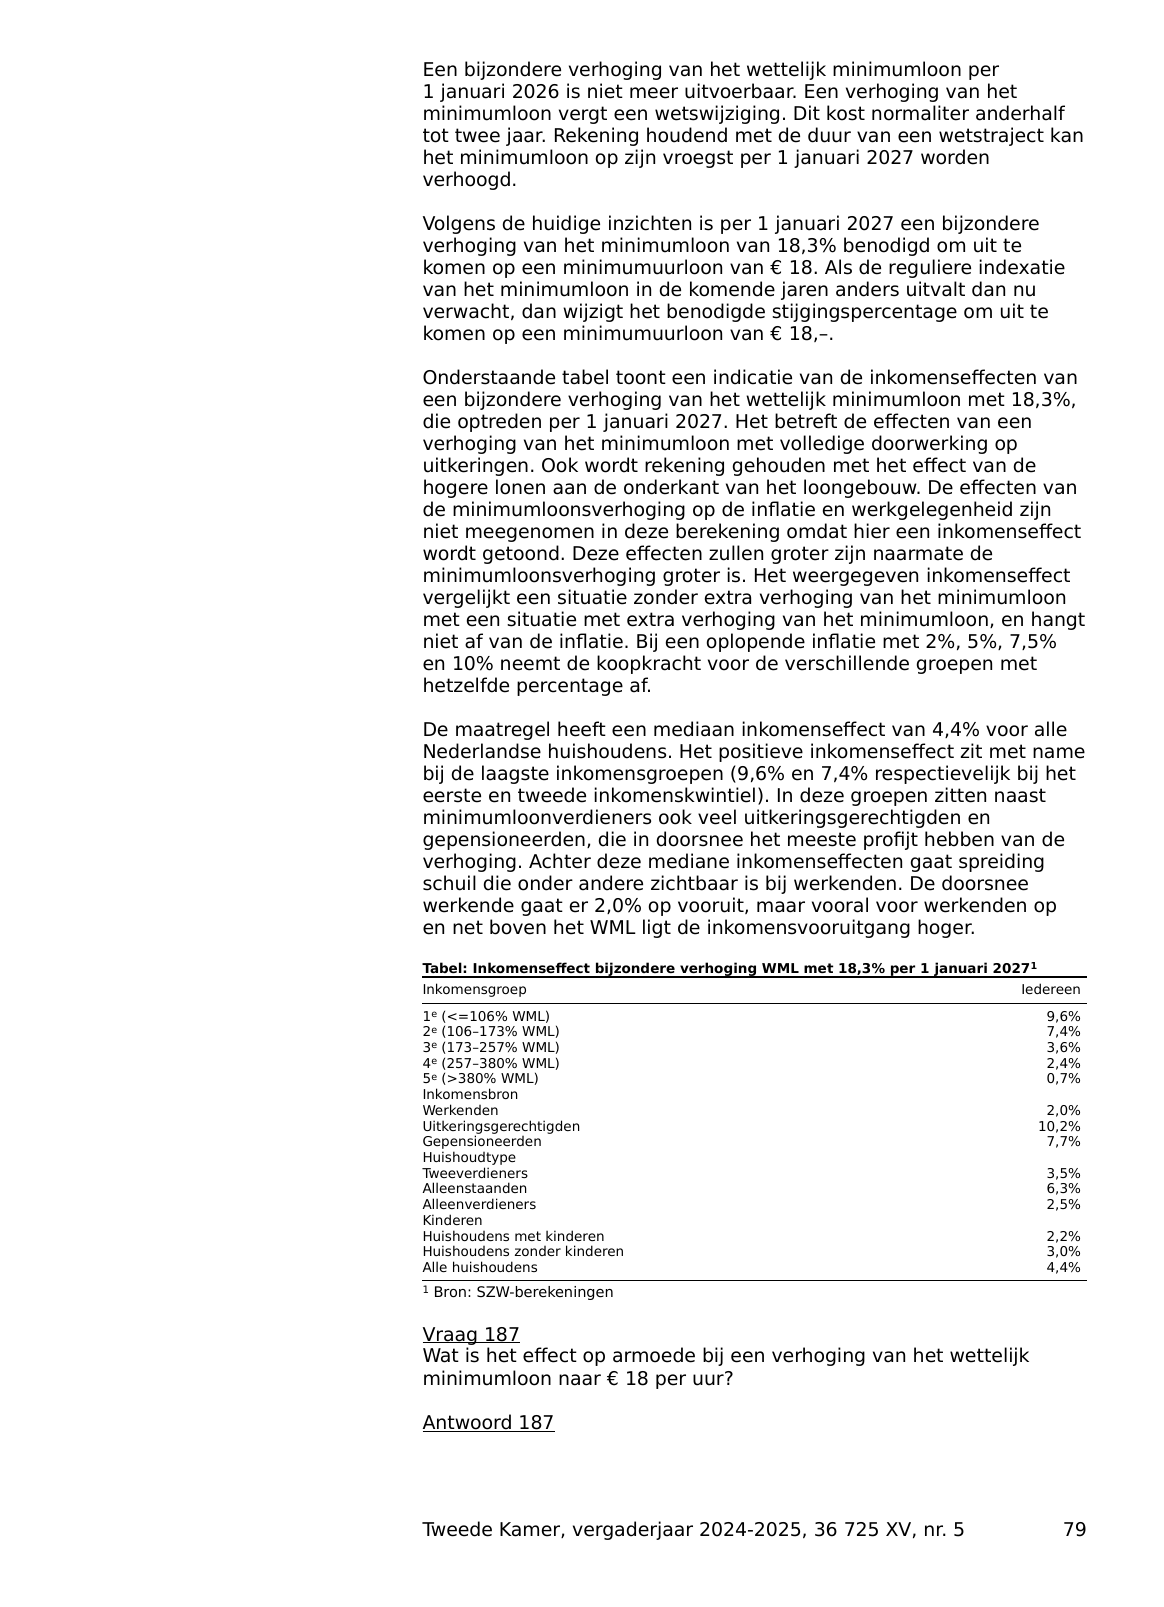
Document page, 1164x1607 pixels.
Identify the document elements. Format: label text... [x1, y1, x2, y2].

table_cell 6,3% [939, 1181, 1087, 1197]
table_cell 10,2% [939, 1119, 1087, 1134]
table_cell 0,7% [939, 1071, 1087, 1087]
table_cell Werkenden [422, 1103, 939, 1118]
table_cell 2,4% [939, 1056, 1087, 1071]
table_cell Huishoudens zonder kinderen [422, 1244, 939, 1260]
table_cell 3e (173–257% WML) [422, 1040, 939, 1056]
table_cell Alleenstaanden [422, 1181, 939, 1197]
table_cell 3,5% [939, 1166, 1087, 1181]
table_cell 1e (<=106% WML) [422, 1004, 939, 1024]
table_cell Kinderen [422, 1213, 939, 1228]
text Wat is het effect op armoede bij een verhoging van het wettelijk minimumloon naar € 18 per uur? [422, 1345, 1087, 1389]
table_cell Gepensioneerden [422, 1134, 939, 1150]
table_cell 2,0% [939, 1103, 1087, 1118]
table_cell Alleenverdieners [422, 1197, 939, 1213]
table_cell 3,0% [939, 1244, 1087, 1260]
table_cell 7,4% [939, 1024, 1087, 1040]
text Antwoord 187 [422, 1412, 1087, 1433]
table_cell 2,2% [939, 1229, 1087, 1244]
text Een bijzondere verhoging van het wettelijk minimumloon per 1 januari 2026 is niet meer uitvoerbaar. Een verhoging van het minimumloon vergt een wetswijziging. Dit kost normaliter anderhalf tot twee jaar. Rekening houdend met de duur van een wetstraject kan het minimumloon op zijn vroegst per 1 januari 2027 worden verhoogd. [422, 59, 1087, 191]
table_cell 1 Bron: SZW-berekeningen [422, 1281, 1087, 1301]
text Vraag 187 [422, 1323, 1087, 1345]
table_cell 3,6% [939, 1040, 1087, 1056]
table_cell 2,5% [939, 1197, 1087, 1213]
table_cell Alle huishoudens [422, 1260, 939, 1280]
table_cell Iedereen [939, 978, 1087, 1003]
text De maatregel heeft een mediaan inkomenseffect van 4,4% voor alle Nederlandse huishoudens. Het positieve inkomenseffect zit met name bij de laagste inkomensgroepen (9,6% en 7,4% respectievelijk bij het eerste en tweede inkomenskwintiel). In deze groepen zitten naast minimumloonverdieners ook veel uitkeringsgerechtigden en gepensioneerden, die in doorsnee het meeste profijt hebben van de verhoging. Achter deze mediane inkomenseffecten gaat spreiding schuil die onder andere zichtbaar is bij werkenden. De doorsnee werkende gaat er 2,0% op vooruit, maar vooral voor werkenden op en net boven het WML ligt de inkomensvooruitgang hoger. [422, 719, 1087, 939]
table_cell Huishoudens met kinderen [422, 1229, 939, 1244]
table_cell 7,7% [939, 1134, 1087, 1150]
table_cell [939, 1087, 1087, 1103]
table_cell [939, 1213, 1087, 1228]
table_cell Uitkeringsgerechtigden [422, 1119, 939, 1134]
table_cell Inkomensbron [422, 1087, 939, 1103]
table_cell 9,6% [939, 1004, 1087, 1024]
table_cell 4,4% [939, 1260, 1087, 1280]
table_cell Huishoudtype [422, 1150, 939, 1166]
table_cell [939, 1150, 1087, 1166]
text Onderstaande tabel toont een indicatie van de inkomenseffecten van een bijzondere verhoging van het wettelijk minimumloon met 18,3%, die optreden per 1 januari 2027. Het betreft de effecten van een verhoging van het minimumloon met volledige doorwerking op uitkeringen. Ook wordt rekening gehouden met het effect van de hogere lonen aan de onderkant van het loongebouw. De effecten van de minimumloonsverhoging op de inflatie en werkgelegenheid zijn niet meegenomen in deze berekening omdat hier een inkomenseffect wordt getoond. Deze effecten zullen groter zijn naarmate de minimumloonsverhoging groter is. Het weergegeven inkomenseffect vergelijkt een situatie zonder extra verhoging van het minimumloon met een situatie met extra verhoging van het minimumloon, en hangt niet af van de inflatie. Bij een oplopende inflatie met 2%, 5%, 7,5% en 10% neemt de koopkracht voor de verschillende groepen met hetzelfde percentage af. [422, 367, 1087, 697]
table_cell Inkomensgroep [422, 978, 939, 1003]
table_header Tabel: Inkomenseffect bijzondere verhoging WML met 18,3% per 1 januari 20271 [422, 961, 1087, 976]
table_cell 5e (>380% WML) [422, 1071, 939, 1087]
table_cell 4e (257–380% WML) [422, 1056, 939, 1071]
table_cell Tweeverdieners [422, 1166, 939, 1181]
table_cell 2e (106–173% WML) [422, 1024, 939, 1040]
text Volgens de huidige inzichten is per 1 januari 2027 een bijzondere verhoging van het minimumloon van 18,3% benodigd om uit te komen op een minimumuurloon van € 18. Als de reguliere indexatie van het minimumloon in de komende jaren anders uitvalt dan nu verwacht, dan wijzigt het benodigde stijgingspercentage om uit te komen op een minimumuurloon van € 18,–. [422, 213, 1087, 345]
